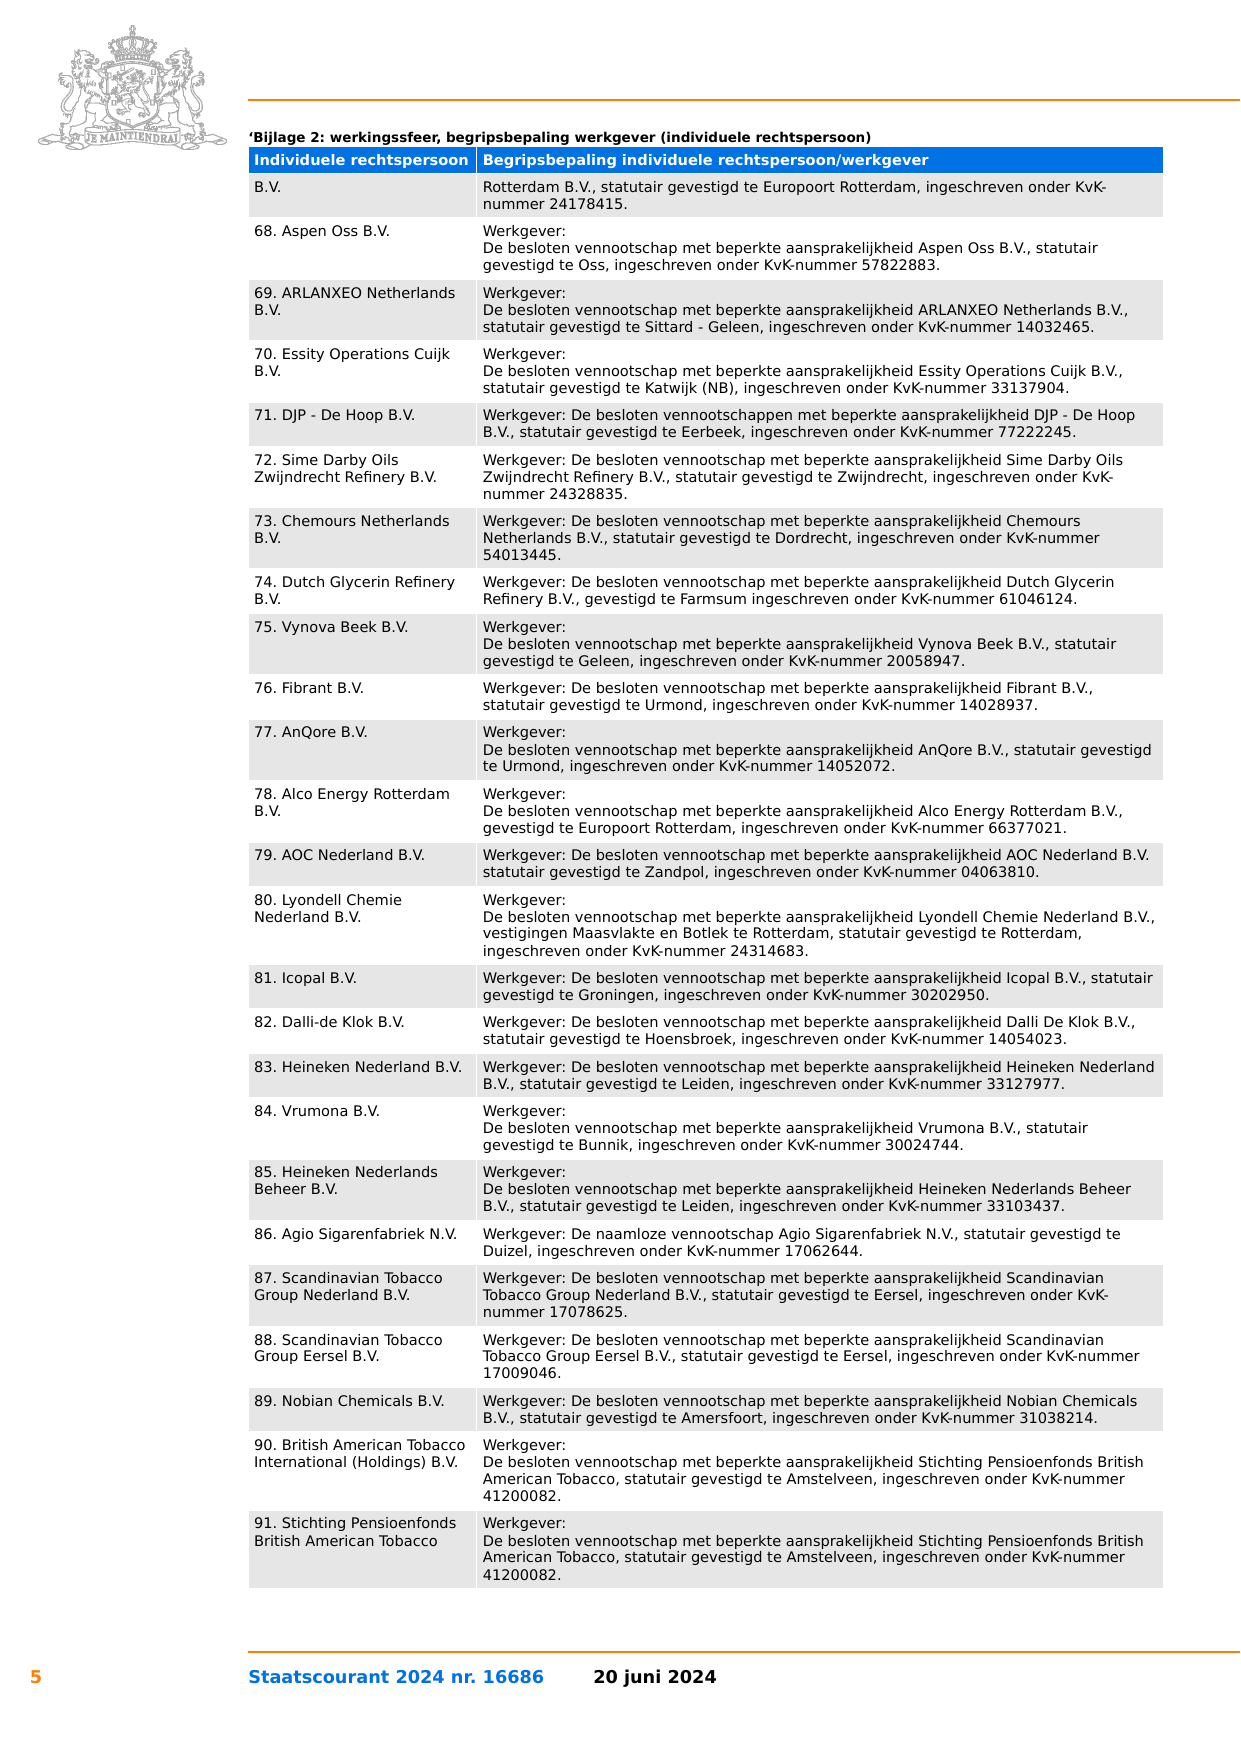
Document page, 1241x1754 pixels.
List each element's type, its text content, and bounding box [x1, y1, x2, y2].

picture [38, 25, 227, 150]
table_cell 88. Scandinavian Tobacco Group Eersel B.V. [249, 1327, 476, 1387]
table_cell 90. British American Tobacco International (Holdings) B.V. [249, 1433, 476, 1510]
table_cell Werkgever: De besloten vennootschap met beperkte aansprakelijkheid Scandinavian Tobacco Group Nederland B.V., statutair gevestigd te Eersel, ingeschreven onder KvK-nummer 17078625. [477, 1265, 1163, 1326]
table_cell Werkgever: De besloten vennootschap met beperkte aansprakelijkheid Chemours Netherlands B.V., statutair gevestigd te Dordrecht, ingeschreven onder KvK-nummer 54013445. [477, 508, 1163, 568]
table_cell 76. Fibrant B.V. [249, 675, 476, 719]
table_cell 75. Vynova Beek B.V. [249, 614, 476, 674]
table_cell 86. Agio Sigarenfabriek N.V. [249, 1221, 476, 1264]
table_cell 84. Vrumona B.V. [249, 1098, 476, 1158]
table_cell 78. Alco Energy Rotterdam B.V. [249, 781, 476, 841]
table_cell Werkgever: De besloten vennootschap met beperkte aansprakelijkheid Lyondell Chemie Nederland B.V., vestigingen Maasvlakte en Botlek te Rotterdam, statutair gevestigd te Rotterdam, ingeschreven onder KvK-nummer 24314683. [477, 887, 1163, 964]
table_cell Werkgever: De besloten vennootschap met beperkte aansprakelijkheid Icopal B.V., statutair gevestigd te Groningen, ingeschreven onder KvK-nummer 30202950. [477, 965, 1163, 1008]
table_cell Werkgever: De besloten vennootschap met beperkte aansprakelijkheid Dutch Glycerin Refinery B.V., gevestigd te Farmsum ingeschreven onder KvK-nummer 61046124. [477, 570, 1163, 613]
table_cell Werkgever: De besloten vennootschap met beperkte aansprakelijkheid Dalli De Klok B.V., statutair gevestigd te Hoensbroek, ingeschreven onder KvK-nummer 14054023. [477, 1010, 1163, 1053]
table_cell 85. Heineken Nederlands Beheer B.V. [249, 1160, 476, 1220]
table_cell 77. AnQore B.V. [249, 720, 476, 780]
table_cell 89. Nobian Chemicals B.V. [249, 1388, 476, 1431]
table_cell 69. ARLANXEO Netherlands B.V. [249, 280, 476, 340]
table_cell Werkgever: De besloten vennootschap met beperkte aansprakelijkheid Essity Operations Cuijk B.V., statutair gevestigd te Katwijk (NB), ingeschreven onder KvK-nummer 33137904. [477, 341, 1163, 401]
table_cell Individuele rechtspersoon [249, 147, 476, 173]
table_cell Werkgever: De besloten vennootschap met beperkte aansprakelijkheid Sime Darby Oils Zwijndrecht Refinery B.V., statutair gevestigd te Zwijndrecht, ingeschreven onder KvK-nummer 24328835. [477, 447, 1163, 507]
table_cell 83. Heineken Nederland B.V. [249, 1054, 476, 1097]
table_cell 82. Dalli-de Klok B.V. [249, 1010, 476, 1053]
table_cell Werkgever: De besloten vennootschap met beperkte aansprakelijkheid AnQore B.V., statutair gevestigd te Urmond, ingeschreven onder KvK-nummer 14052072. [477, 720, 1163, 780]
table_cell 91. Stichting Pensioenfonds British American Tobacco [249, 1511, 476, 1588]
table_cell 68. Aspen Oss B.V. [249, 219, 476, 279]
table_cell Werkgever: De besloten vennootschappen met beperkte aansprakelijkheid DJP - De Hoop B.V., statutair gevestigd te Eerbeek, ingeschreven onder KvK-nummer 77222245. [477, 403, 1163, 446]
table_cell Werkgever: De besloten vennootschap met beperkte aansprakelijkheid Scandinavian Tobacco Group Eersel B.V., statutair gevestigd te Eersel, ingeschreven onder KvK-nummer 17009046. [477, 1327, 1163, 1387]
table_cell Begripsbepaling individuele rechtspersoon/werkgever [477, 147, 1163, 173]
table_cell Werkgever: De besloten vennootschap met beperkte aansprakelijkheid Stichting Pensioenfonds British American Tobacco, statutair gevestigd te Amstelveen, ingeschreven onder KvK-nummer 41200082. [477, 1511, 1163, 1588]
table_cell Rotterdam B.V., statutair gevestigd te Europoort Rotterdam, ingeschreven onder KvK-nummer 24178415. [477, 174, 1163, 217]
table_cell 87. Scandinavian Tobacco Group Nederland B.V. [249, 1265, 476, 1326]
table_cell Werkgever: De besloten vennootschap met beperkte aansprakelijkheid Alco Energy Rotterdam B.V., gevestigd te Europoort Rotterdam, ingeschreven onder KvK-nummer 66377021. [477, 781, 1163, 841]
table_cell 74. Dutch Glycerin Refinery B.V. [249, 570, 476, 613]
table_cell Werkgever: De besloten vennootschap met beperkte aansprakelijkheid Heineken Nederland B.V., statutair gevestigd te Leiden, ingeschreven onder KvK-nummer 33127977. [477, 1054, 1163, 1097]
table_cell Werkgever: De besloten vennootschap met beperkte aansprakelijkheid Fibrant B.V., statutair gevestigd te Urmond, ingeschreven onder KvK-nummer 14028937. [477, 675, 1163, 719]
table_cell 70. Essity Operations Cuijk B.V. [249, 341, 476, 401]
table_cell 81. Icopal B.V. [249, 965, 476, 1008]
table_cell Werkgever: De besloten vennootschap met beperkte aansprakelijkheid Vrumona B.V., statutair gevestigd te Bunnik, ingeschreven onder KvK-nummer 30024744. [477, 1098, 1163, 1158]
table_cell Werkgever: De besloten vennootschap met beperkte aansprakelijkheid ARLANXEO Netherlands B.V., statutair gevestigd te Sittard - Geleen, ingeschreven onder KvK-nummer 14032465. [477, 280, 1163, 340]
table_cell B.V. [249, 174, 476, 217]
table_cell 73. Chemours Netherlands B.V. [249, 508, 476, 568]
table_header ‘Bijlage 2: werkingssfeer, begripsbepaling werkgever (individuele rechtspersoon) [248, 130, 1163, 146]
table_cell 72. Sime Darby Oils Zwijndrecht Refinery B.V. [249, 447, 476, 507]
table_cell Werkgever: De besloten vennootschap met beperkte aansprakelijkheid Stichting Pensioenfonds British American Tobacco, statutair gevestigd te Amstelveen, ingeschreven onder KvK-nummer 41200082. [477, 1433, 1163, 1510]
table_cell 80. Lyondell Chemie Nederland B.V. [249, 887, 476, 964]
table_cell Werkgever: De besloten vennootschap met beperkte aansprakelijkheid Vynova Beek B.V., statutair gevestigd te Geleen, ingeschreven onder KvK-nummer 20058947. [477, 614, 1163, 674]
table_cell 79. AOC Nederland B.V. [249, 843, 476, 886]
table_cell 71. DJP - De Hoop B.V. [249, 403, 476, 446]
table_cell Werkgever: De besloten vennootschap met beperkte aansprakelijkheid Heineken Nederlands Beheer B.V., statutair gevestigd te Leiden, ingeschreven onder KvK-nummer 33103437. [477, 1160, 1163, 1220]
table_cell Werkgever: De besloten vennootschap met beperkte aansprakelijkheid Nobian Chemicals B.V., statutair gevestigd te Amersfoort, ingeschreven onder KvK-nummer 31038214. [477, 1388, 1163, 1431]
table_cell Werkgever: De naamloze vennootschap Agio Sigarenfabriek N.V., statutair gevestigd te Duizel, ingeschreven onder KvK-nummer 17062644. [477, 1221, 1163, 1264]
table_cell Werkgever: De besloten vennootschap met beperkte aansprakelijkheid Aspen Oss B.V., statutair gevestigd te Oss, ingeschreven onder KvK-nummer 57822883. [477, 219, 1163, 279]
table_cell Werkgever: De besloten vennootschap met beperkte aansprakelijkheid AOC Nederland B.V. statutair gevestigd te Zandpol, ingeschreven onder KvK-nummer 04063810. [477, 843, 1163, 886]
